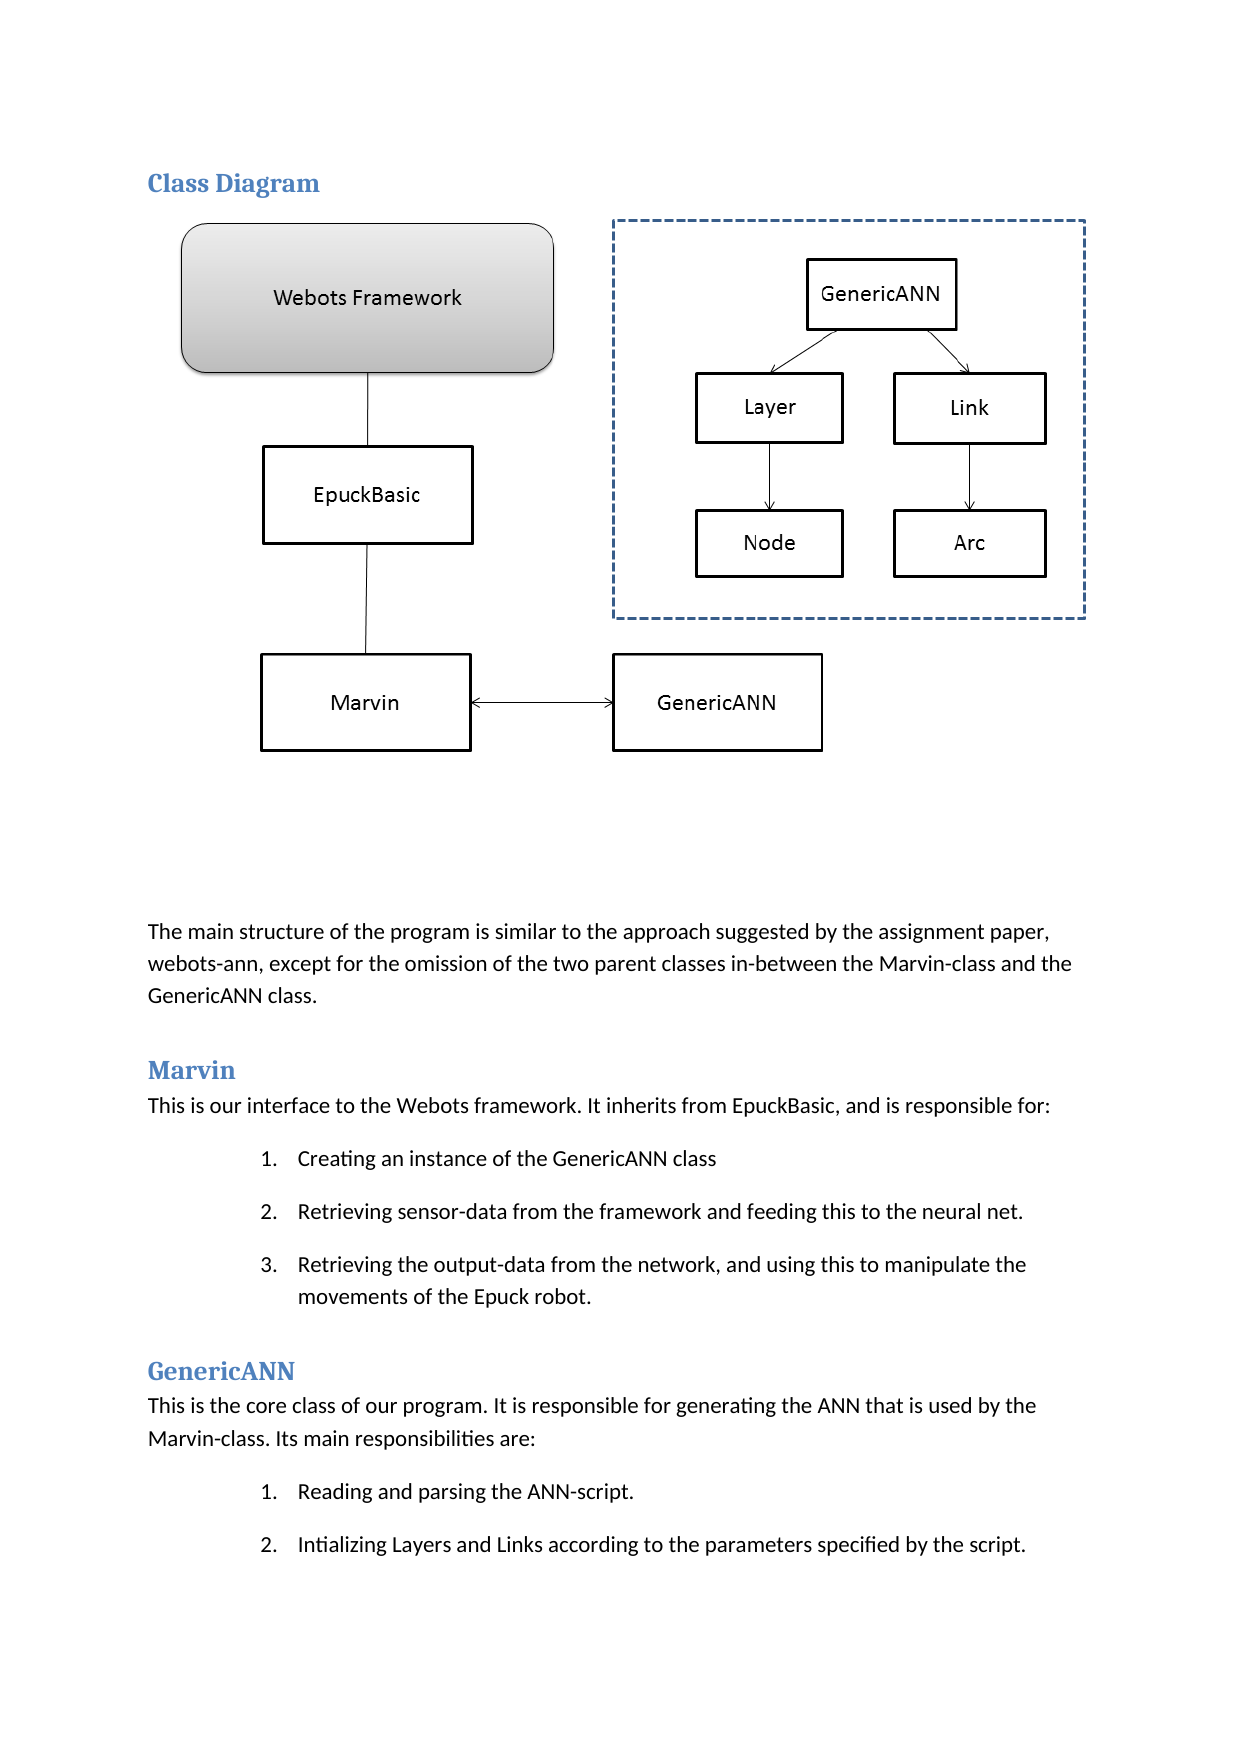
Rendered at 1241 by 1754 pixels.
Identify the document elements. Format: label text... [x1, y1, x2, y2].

list Creating an instance of the GenericANN class [260, 1144, 1093, 1172]
text This is our interface to the Webots framework. It inherits from EpuckBasic, and is responsible for: [148, 1091, 1093, 1119]
list Intializing Layers and Links according to the parameters specified by the script. [260, 1530, 1093, 1558]
subtitle Marvin [148, 1055, 1093, 1086]
text The main structure of the program is similar to the approach suggested by the assignment paper, webots-ann, except for the omission of the two parent classes in-between the Marvin-class and the GenericANN class. [148, 917, 1093, 1009]
list Retrieving sensor-data from the framework and feeding this to the neural net. [260, 1197, 1093, 1225]
text This is the core class of our program. It is responsible for generating the ANN that is used by the Marvin-class. Its main responsibilities are: [148, 1392, 1093, 1452]
list Retrieving the output-data from the network, and using this to manipulate the movements of the Epuck robot. [260, 1250, 1093, 1310]
subtitle GenericANN [148, 1356, 1093, 1387]
list Reading and parsing the ANN-script. [260, 1477, 1093, 1505]
subtitle Class Diagram [148, 168, 1093, 204]
